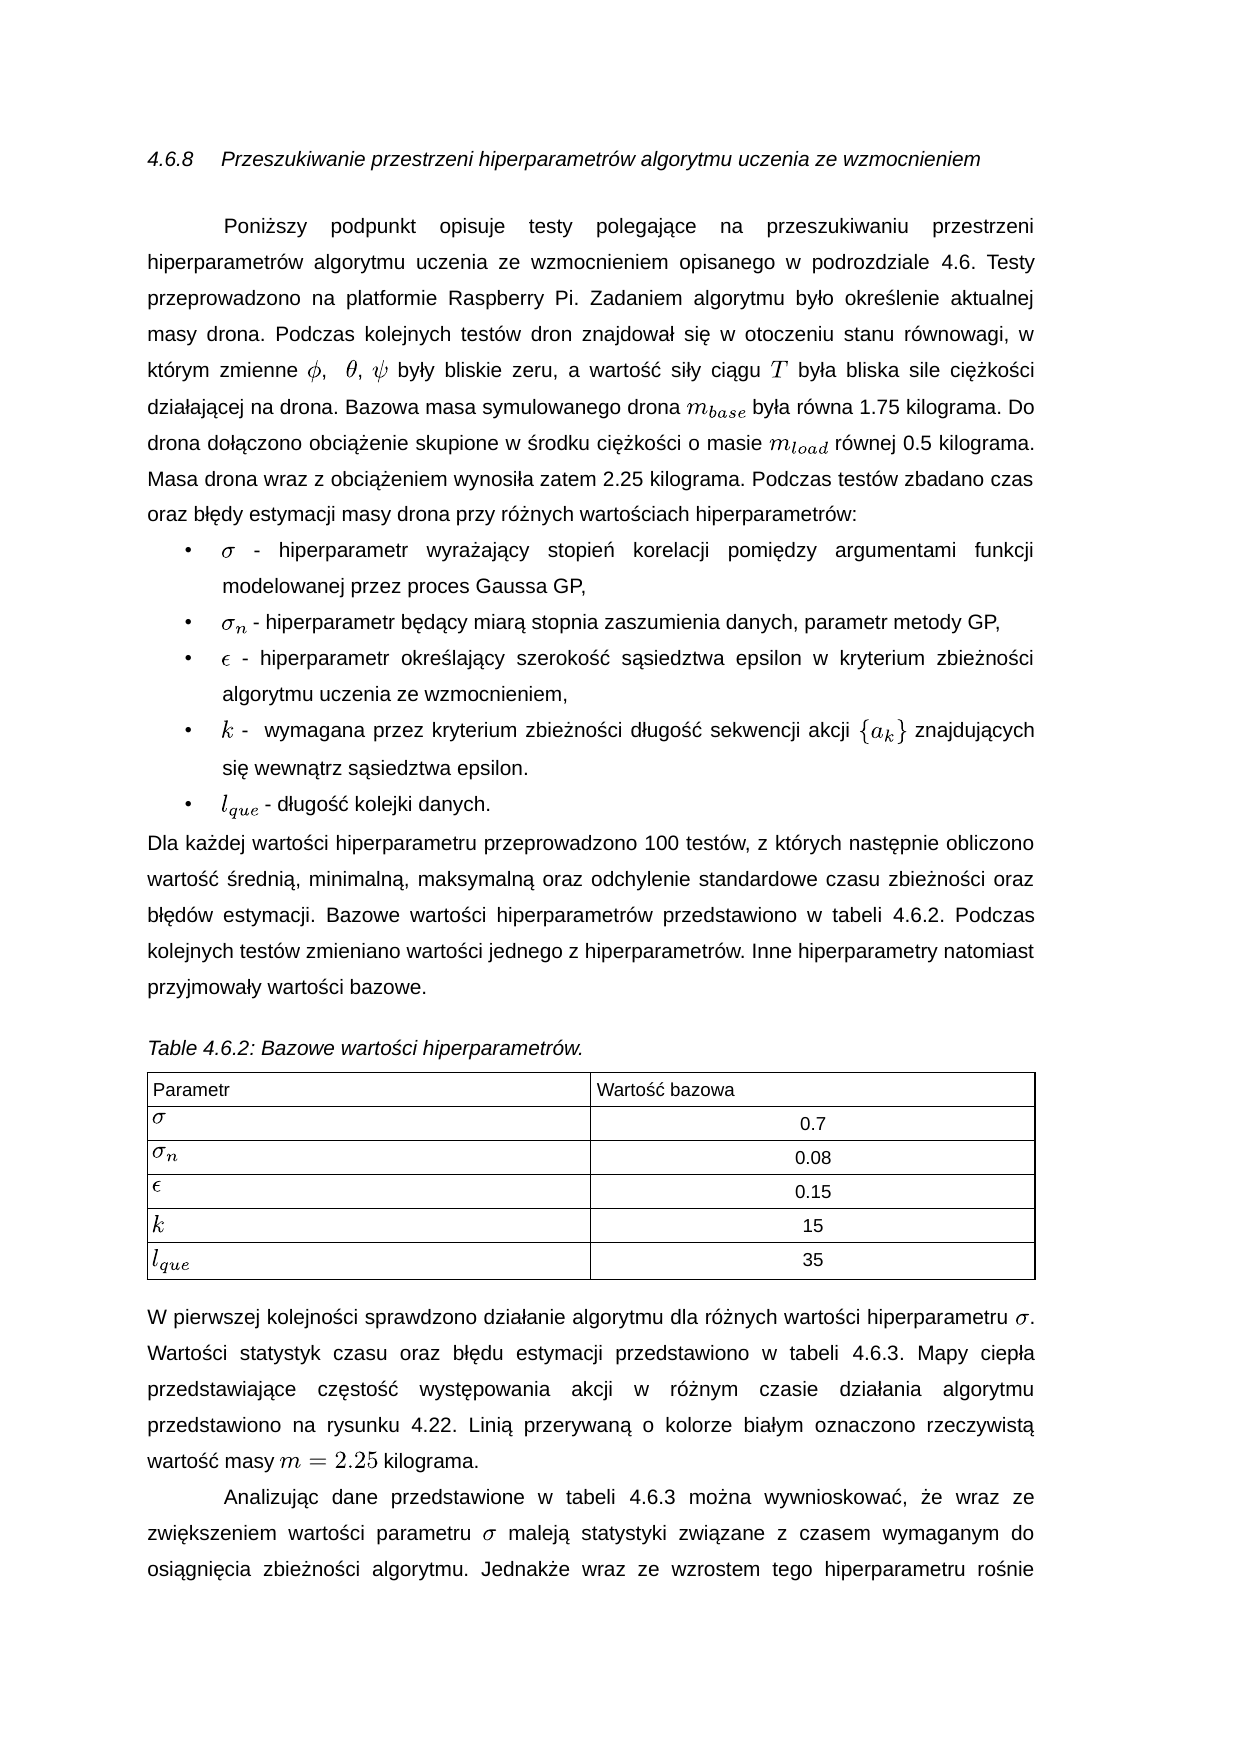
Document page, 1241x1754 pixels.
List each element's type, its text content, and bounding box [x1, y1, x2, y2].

table_header Wartość bazowa [591, 1073, 1034, 1106]
table_cell [148, 1175, 590, 1208]
table_cell 0.08 [591, 1141, 1034, 1174]
table_cell 0.15 [591, 1175, 1034, 1208]
table_cell 15 [591, 1209, 1034, 1242]
table_cell [148, 1209, 590, 1242]
table_cell [148, 1141, 590, 1174]
text W pierwszej kolejności sprawdzono działanie algorytmu dla różnych wartości hiperparametru . Wartości statystyk czasu oraz błędu estymacji przedstawiono w tabeli 4.6.3. Mapy ciepła przedstawiające częstość występowania akcji w różnym czasie działania algorytmu przedstawiono na rysunku 4.22. Linią przerywaną o kolorze białym oznaczono rzeczywistą wartość masy kilograma. [147, 1305, 1035, 1473]
table_header Parametr [148, 1073, 590, 1106]
table_cell 0.7 [591, 1107, 1034, 1140]
list - hiperparametr będący miarą stopnia zaszumienia danych, parametr metody GP, [184, 610, 1035, 634]
table_cell [148, 1243, 590, 1279]
subtitle Przeszukiwanie przestrzeni hiperparametrów algorytmu uczenia ze wzmocnieniem [147, 147, 1035, 171]
text Analizując dane przedstawione w tabeli 4.6.3 można wywnioskować, że wraz ze zwiększeniem wartości parametru maleją statystyki związane z czasem wymaganym do osiągnięcia zbieżności algorytmu. Jednakże wraz ze wzrostem tego hiperparametru rośnie [147, 1485, 1035, 1581]
list - wymagana przez kryterium zbieżności długość sekwencji akcji znajdujących się wewnątrz sąsiedztwa epsilon. [184, 718, 1035, 780]
text Poniższy podpunkt opisuje testy polegające na przeszukiwaniu przestrzeni hiperparametrów algorytmu uczenia ze wzmocnieniem opisanego w podrozdziale 4.6. Testy przeprowadzono na platformie Raspberry Pi. Zadaniem algorytmu było określenie aktualnej masy drona. Podczas kolejnych testów dron znajdował się w otoczeniu stanu równowagi, w którym zmienne , , były bliskie zeru, a wartość siły ciągu była bliska sile ciężkości działającej na drona. Bazowa masa symulowanego drona była równa 1.75 kilograma. Do drona dołączono obciążenie skupione w środku ciężkości o masie równej 0.5 kilograma. Masa drona wraz z obciążeniem wynosiła zatem 2.25 kilograma. Podczas testów zbadano czas oraz błędy estymacji masy drona przy różnych wartościach hiperparametrów: [147, 214, 1035, 526]
list - hiperparametr określający szerokość sąsiedztwa epsilon w kryterium zbieżności algorytmu uczenia ze wzmocnieniem, [184, 646, 1035, 706]
table_cell [148, 1107, 590, 1140]
list - hiperparametr wyrażający stopień korelacji pomiędzy argumentami funkcji modelowanej przez proces Gaussa GP, [184, 538, 1035, 598]
list - długość kolejki danych. [184, 792, 1035, 819]
list Dla każdej wartości hiperparametru przeprowadzono 100 testów, z których następnie obliczono wartość średnią, minimalną, maksymalną oraz odchylenie standardowe czasu zbieżności oraz błędów estymacji. Bazowe wartości hiperparametrów przedstawiono w tabeli 4.6.2. Podczas kolejnych testów zmieniano wartości jednego z hiperparametrów. Inne hiperparametry natomiast przyjmowały wartości bazowe. [147, 831, 1035, 998]
table_cell 35 [591, 1243, 1034, 1279]
text Table 4.6.2: Bazowe wartości hiperparametrów. [147, 1036, 1035, 1059]
